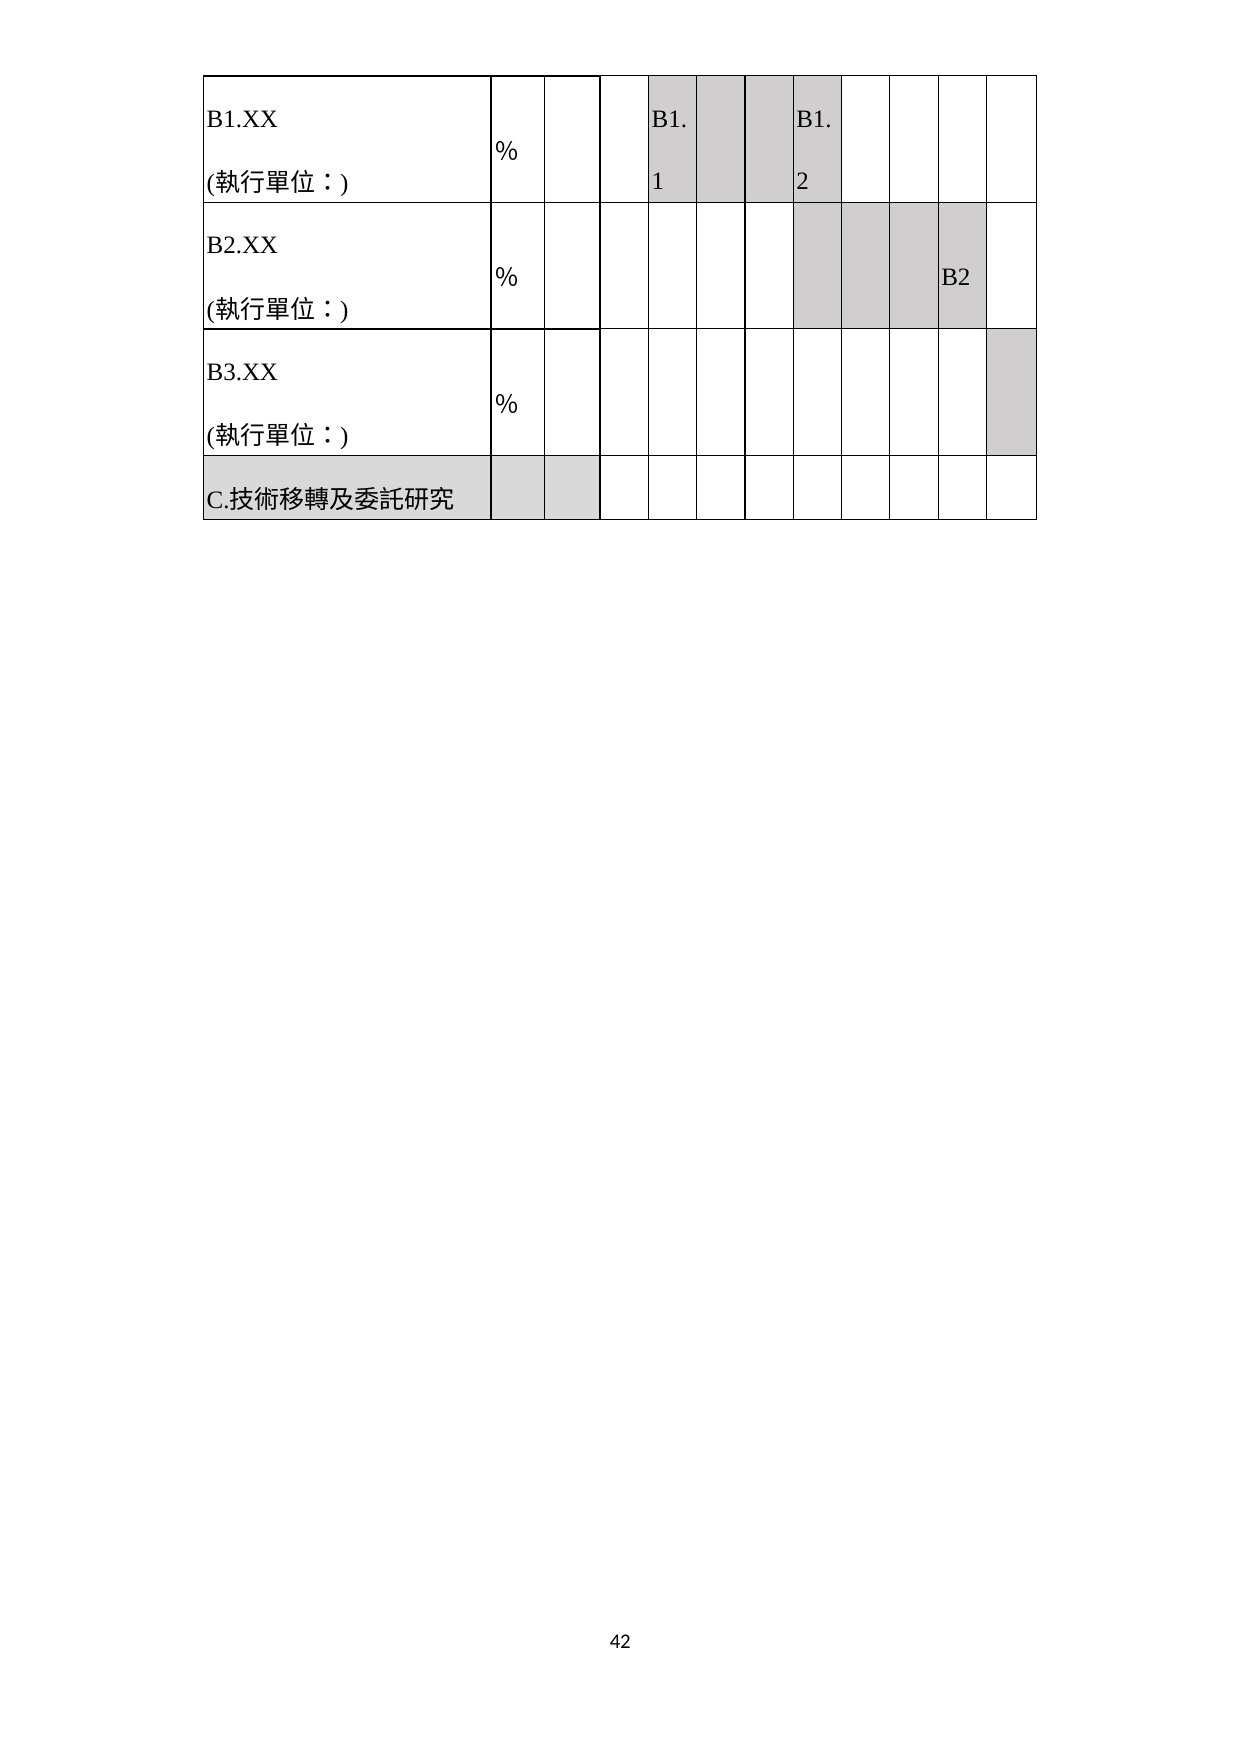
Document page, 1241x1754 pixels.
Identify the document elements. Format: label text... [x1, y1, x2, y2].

table_cell [987, 76, 1036, 202]
table_cell B3.XX (執行單位：) [204, 330, 490, 455]
table_cell [987, 456, 1036, 519]
table_cell [890, 203, 938, 328]
table_cell ％ [492, 203, 544, 328]
table_cell [939, 329, 986, 455]
table_cell [987, 203, 1036, 328]
table_cell [842, 203, 889, 328]
table_cell [545, 77, 599, 202]
table_cell [649, 329, 696, 455]
table_cell [842, 329, 889, 455]
table_cell [939, 456, 986, 519]
table_cell [492, 456, 544, 519]
table_cell [601, 329, 648, 455]
table_cell [746, 76, 793, 202]
table_cell [697, 76, 744, 202]
table_cell ％ [492, 77, 544, 202]
table_cell [649, 203, 696, 328]
table_cell B1.1 [649, 76, 696, 202]
table_cell [746, 329, 793, 455]
table_cell [890, 456, 938, 519]
table_cell [545, 330, 599, 455]
table_cell [545, 456, 599, 519]
table_cell [842, 456, 889, 519]
table_cell [746, 203, 793, 328]
table_cell [890, 76, 938, 202]
table_cell [601, 203, 648, 328]
table_cell B2.XX (執行單位：) [204, 203, 490, 328]
table_cell [939, 76, 986, 202]
table_cell [601, 76, 648, 202]
table_cell [794, 456, 841, 519]
table_cell C.技術移轉及委託研究 [204, 456, 490, 519]
table_cell [746, 456, 793, 519]
table_cell [794, 329, 841, 455]
table_cell B2 [939, 203, 986, 328]
table_cell ％ [492, 330, 544, 455]
table_cell [649, 456, 696, 519]
table_cell [794, 203, 841, 328]
table_cell [987, 329, 1036, 455]
table_cell [545, 203, 599, 328]
table_cell B1.XX (執行單位：) [204, 77, 490, 202]
table_cell [697, 456, 744, 519]
table_cell [697, 203, 744, 328]
table_cell [890, 329, 938, 455]
table_cell [697, 329, 744, 455]
table_cell B1.2 [794, 76, 841, 202]
table_cell [601, 456, 648, 519]
table_cell [842, 76, 889, 202]
